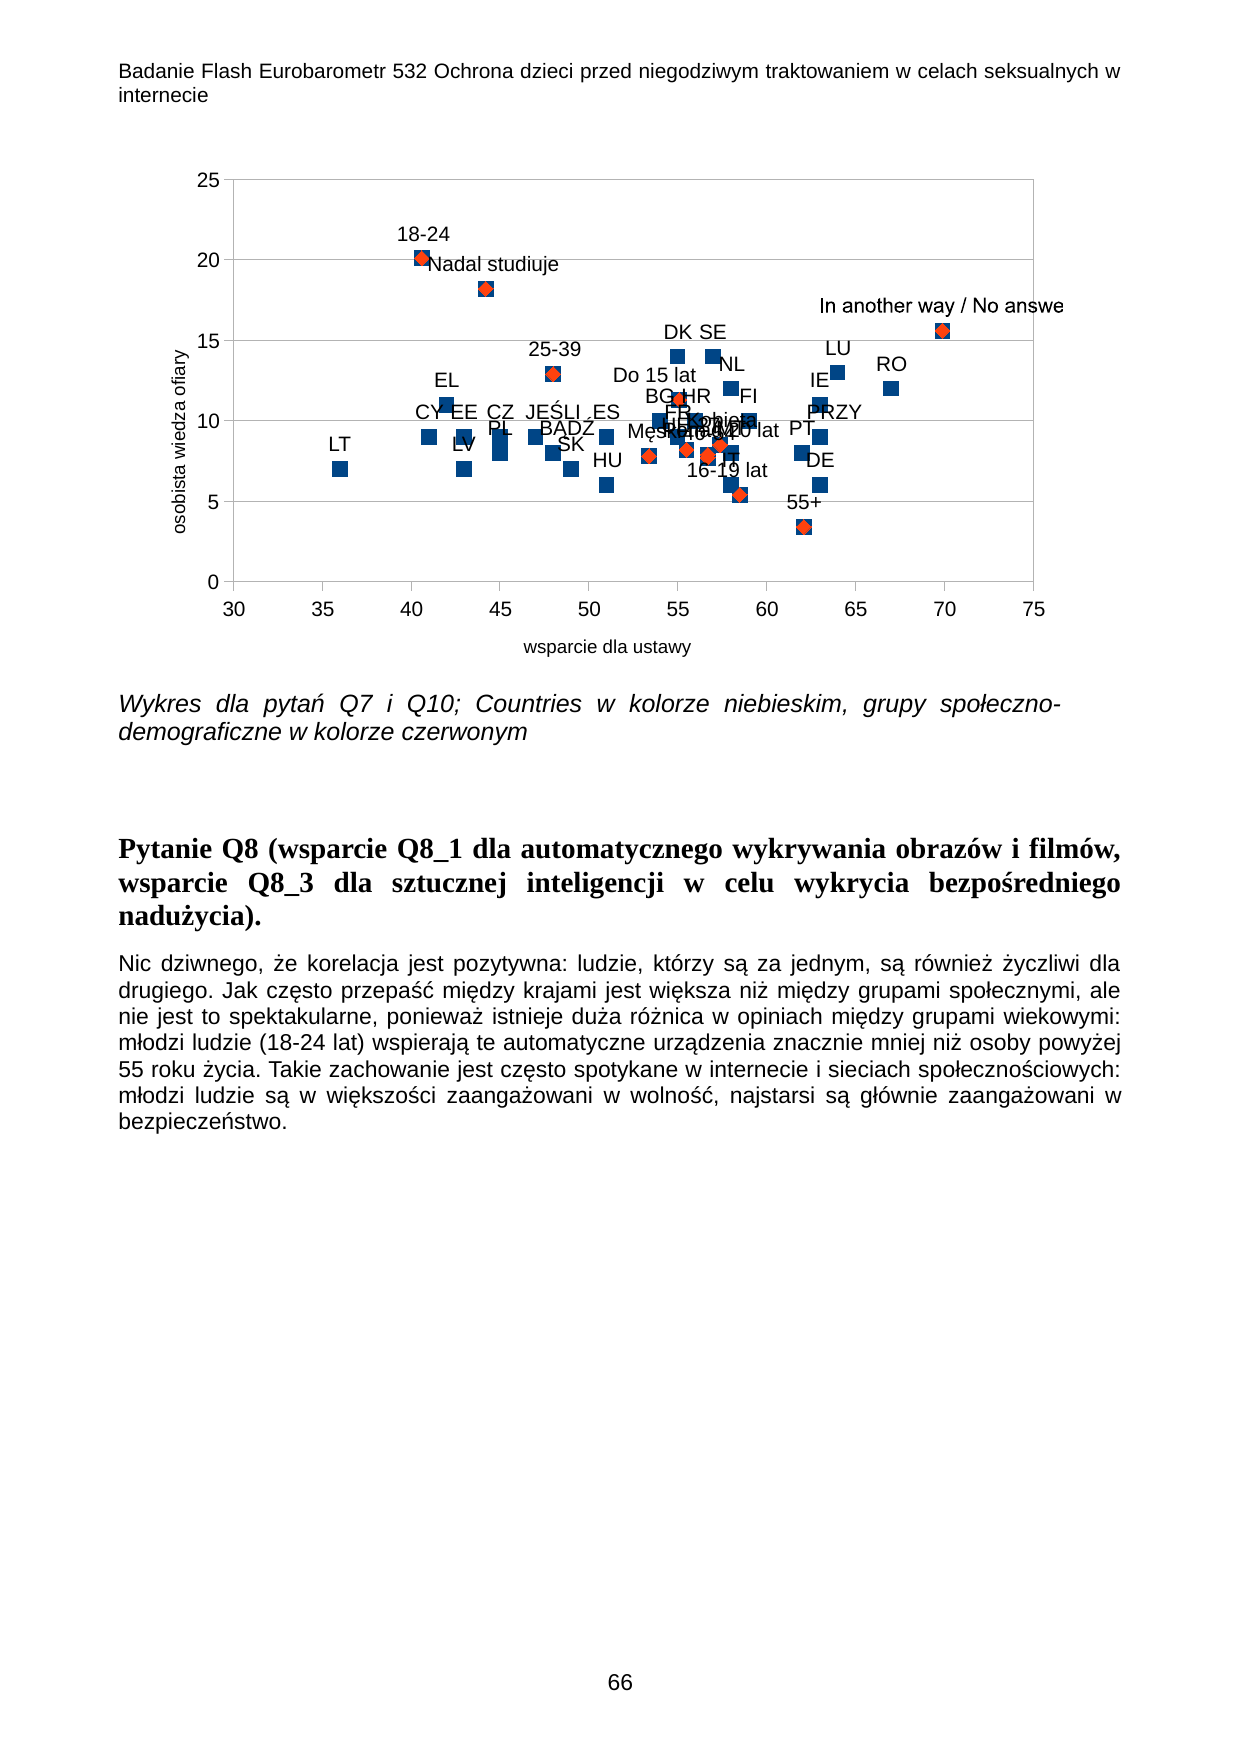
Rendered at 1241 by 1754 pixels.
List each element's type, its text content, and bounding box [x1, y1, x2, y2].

text Wykres dla pytań Q7 i Q10; Countries w kolorze niebieskim, grupy społeczno-demograficzne w kolorze czerwonym [118, 688, 1063, 746]
subtitle Pytanie Q8 (wsparcie Q8_1 dla automatycznego wykrywania obrazów i filmów, wsparcie Q8_3 dla sztucznej inteligencji w celu wykrycia bezpośredniego nadużycia). [118, 831, 1122, 932]
text Nic dziwnego, że korelacja jest pozytywna: ludzie, którzy są za jednym, są również życzliwi dla drugiego. Jak często przepaść między krajami jest większa niż między grupami społecznymi, ale nie jest to spektakularne, ponieważ istnieje duża różnica w opiniach między grupami wiekowymi: młodzi ludzie (18-24 lat) wspierają te automatyczne urządzenia znacznie mniej niż osoby powyżej 55 roku życia. Takie zachowanie jest często spotykane w internecie i sieciach społecznościowych: młodzi ludzie są w większości zaangażowani w wolność, najstarsi są głównie zaangażowani w bezpieczeństwo. [118, 950, 1122, 1135]
